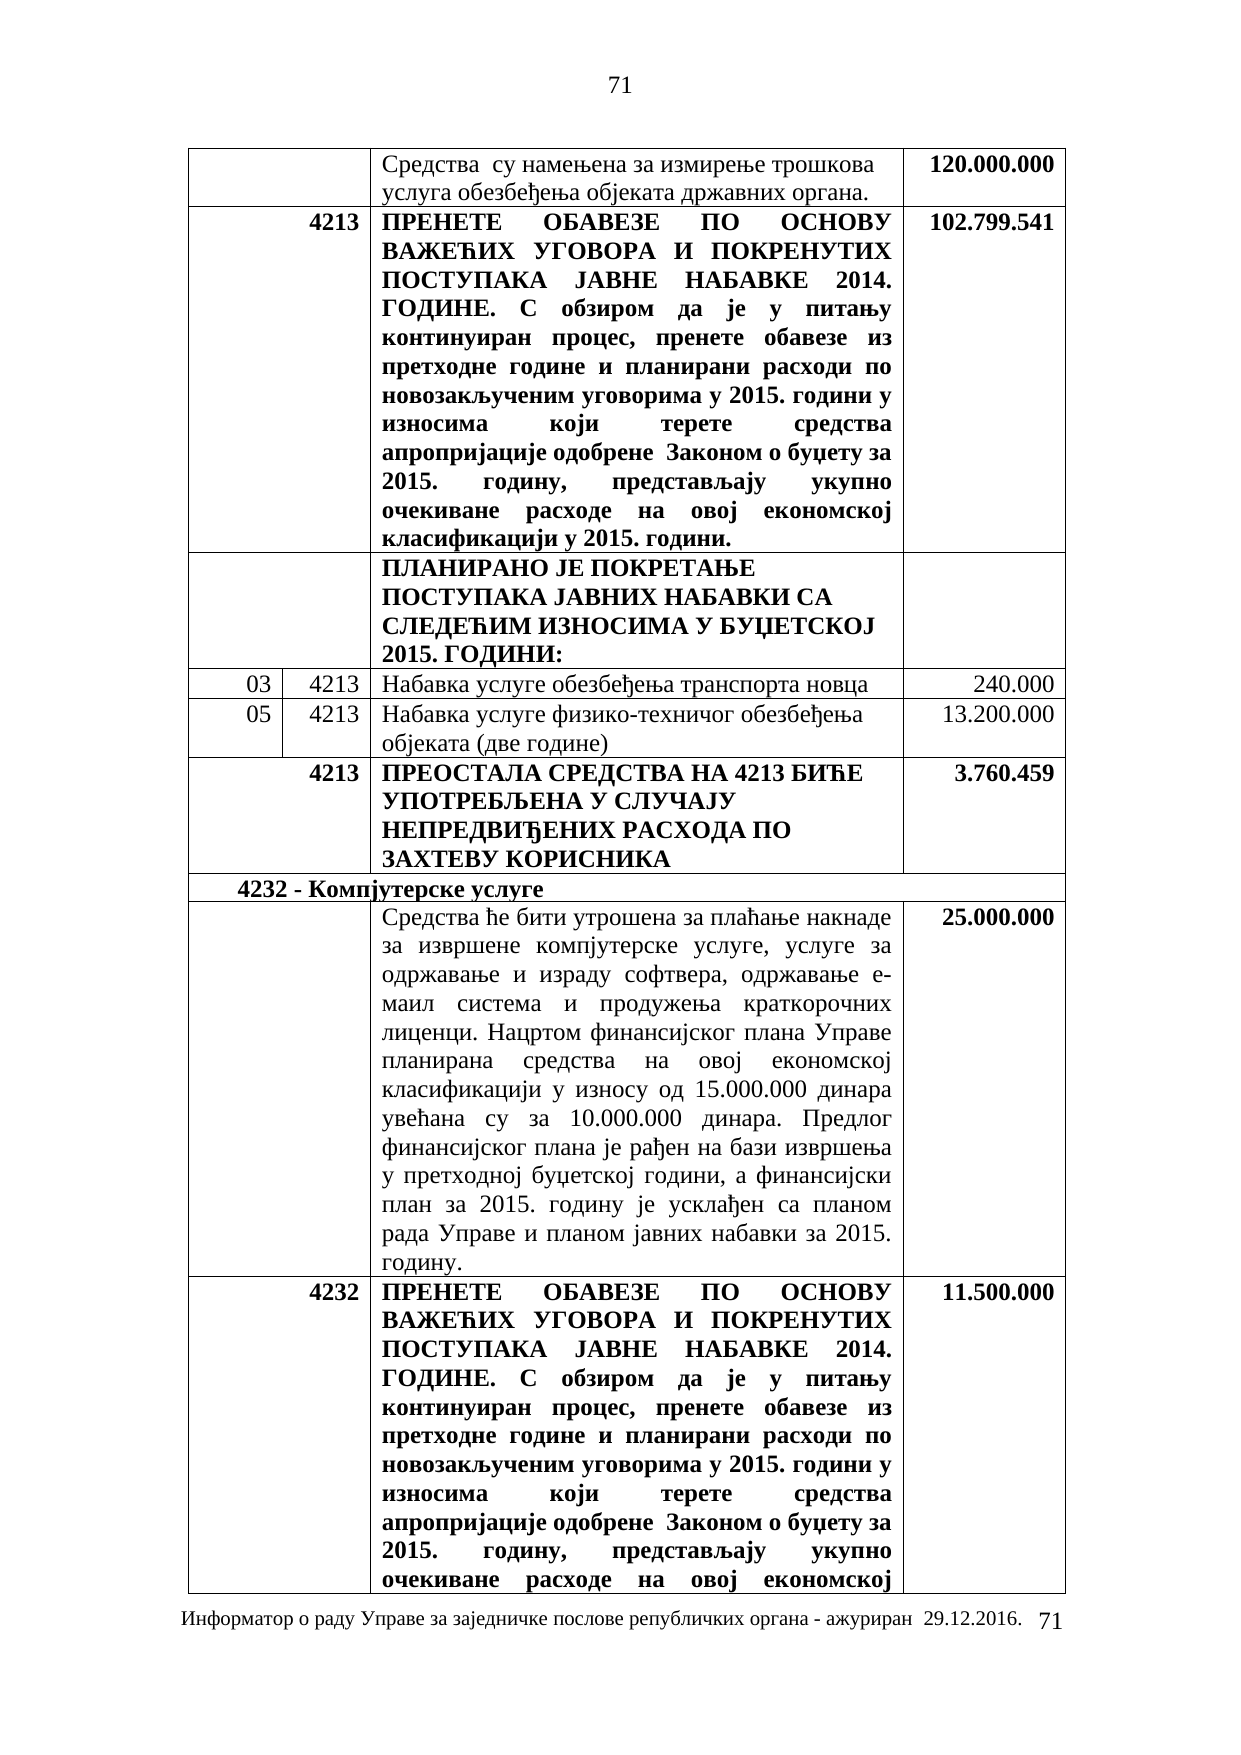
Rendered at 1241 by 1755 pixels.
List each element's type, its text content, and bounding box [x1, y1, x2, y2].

table_cell 3.760.459 [904, 758, 1065, 873]
table_cell 102.799.541 [904, 207, 1065, 552]
table_cell Средства су намењена за измирење трошкова услуга обезбеђења објеката државних органа. [371, 149, 903, 206]
table_cell Набавка услуге обезбеђења транспорта новца [371, 669, 903, 698]
table_cell 05 [189, 699, 282, 757]
table_cell ПРЕОСТАЛА СРЕДСТВА НА 4213 БИЋЕ УПОТРЕБЉЕНА У СЛУЧАЈУ НЕПРЕДВИЂЕНИХ РАСХОДА ПО ЗАХТЕВУ КОРИСНИКА [371, 758, 903, 873]
table_cell ПЛАНИРАНО ЈЕ ПОКРЕТАЊЕ ПОСТУПАКА ЈАВНИХ НАБАВКИ СА СЛЕДЕЋИМ ИЗНОСИМА У БУЏЕТСКОЈ 2015. ГОДИНИ: [371, 553, 903, 668]
table_cell [189, 149, 370, 206]
table_cell [189, 553, 370, 668]
table_cell Средства ће бити утрошена за плаћање накнаде за извршене компјутерске услуге, услуге за одржавање и израду софтвера, одржавање е-маил система и продужења краткорочних лиценци. Нацртом финансијског плана Управе планирана средства на овој економској класификацији у износу од 15.000.000 динара увећана су за 10.000.000 динара. Предлог финансијског плана је рађен на бази извршења у претходној буџетској години, а финансијски план за 2015. годину је усклађен са планом рада Управе и планом јавних набавки за 2015. годину. [371, 902, 903, 1276]
table_cell [904, 553, 1065, 668]
table_cell 120.000.000 [904, 149, 1065, 206]
table_cell 11.500.000 [904, 1277, 1065, 1593]
table_cell 4213 [283, 699, 370, 757]
table_cell 4232 - Компјутерске услуге [189, 874, 1065, 901]
table_cell Набавка услуге физико-техничог обезбеђења објеката (две године) [371, 699, 903, 757]
table_cell 13.200.000 [904, 699, 1065, 757]
table_cell [189, 902, 370, 1276]
table_cell 25.000.000 [904, 902, 1065, 1276]
table_cell ПРЕНЕТЕ ОБАВЕЗЕ ПО ОСНОВУ ВАЖЕЋИХ УГОВОРА И ПОКРЕНУТИХ ПОСТУПАКА ЈАВНЕ НАБАВКЕ 2014. ГОДИНЕ. С обзиром да је у питању континуиран процес, пренете обавезе из претходне године и планирани расходи по новозакљученим уговорима у 2015. години у износима који терете средства апропријације одобрене Законом о буџету за 2015. годину, представљају укупно очекиване расходе на овој економској класификацији у 2015. години. [371, 207, 903, 552]
table_cell 4213 [189, 758, 370, 873]
table_cell 4232 [189, 1277, 370, 1593]
table_cell 4213 [189, 207, 370, 552]
table_cell ПРЕНЕТЕ ОБАВЕЗЕ ПО ОСНОВУ ВАЖЕЋИХ УГОВОРА И ПОКРЕНУТИХ ПОСТУПАКА ЈАВНЕ НАБАВКЕ 2014. ГОДИНЕ. С обзиром да је у питању континуиран процес, пренете обавезе из претходне године и планирани расходи по новозакљученим уговорима у 2015. години у износима који терете средства апропријације одобрене Законом о буџету за 2015. годину, представљају укупно очекиване расходе на овој економској [371, 1277, 903, 1593]
table_cell 240.000 [904, 669, 1065, 698]
table_cell 03 [189, 669, 282, 698]
table_cell 4213 [283, 669, 370, 698]
